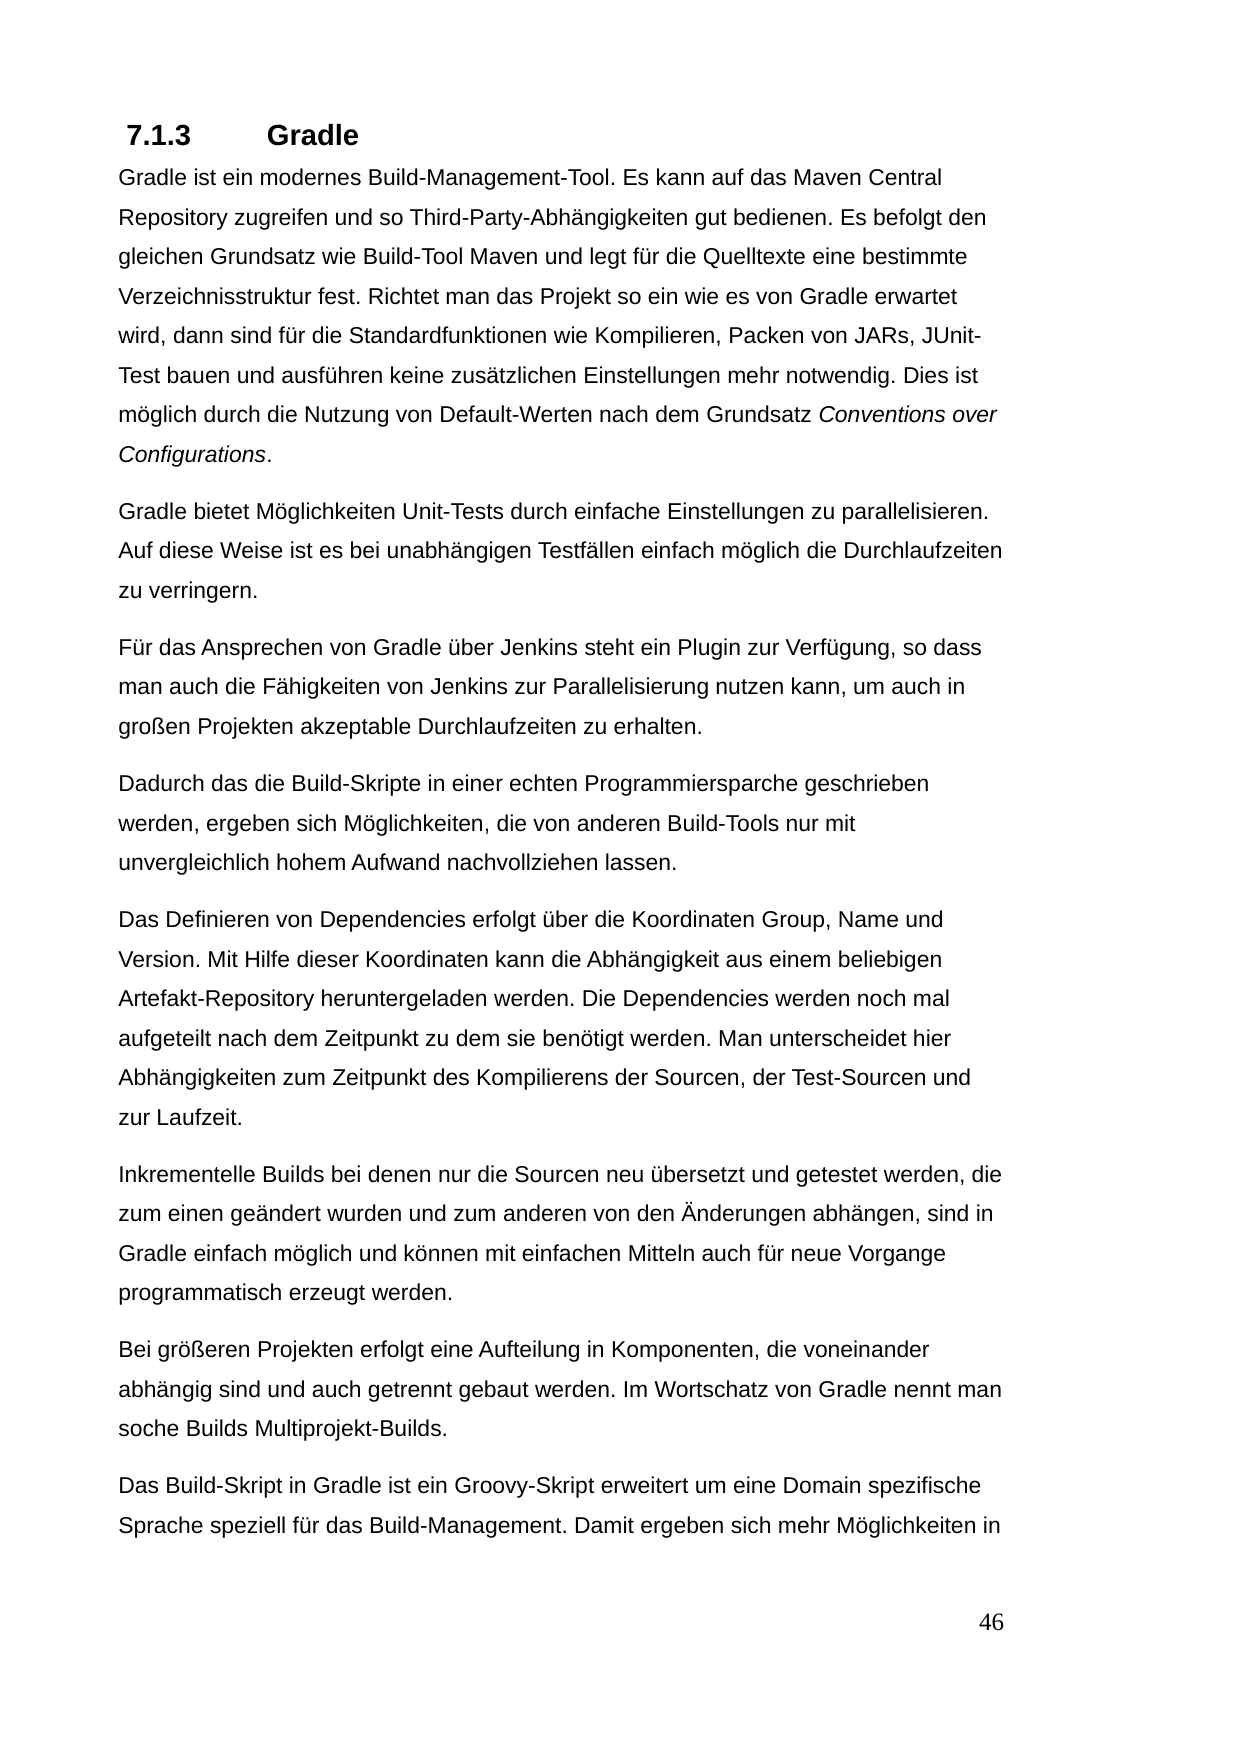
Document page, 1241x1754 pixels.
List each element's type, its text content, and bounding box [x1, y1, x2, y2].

text Gradle ist ein modernes Build-Management-Tool. Es kann auf das Maven Central Repository zugreifen und so Third-Party-Abhängigkeiten gut bedienen. Es befolgt den gleichen Grundsatz wie Build-Tool Maven und legt für die Quelltexte eine bestimmte Verzeichnisstruktur fest. Richtet man das Projekt so ein wie es von Gradle erwartet wird, dann sind für die Standardfunktionen wie Kompilieren, Packen von JARs, JUnit-Test bauen und ausführen keine zusätzlichen Einstellungen mehr notwendig. Dies ist möglich durch die Nutzung von Default-Werten nach dem Grundsatz Conventions over Configurations. [118, 164, 1004, 467]
text Bei größeren Projekten erfolgt eine Aufteilung in Komponenten, die voneinander abhängig sind und auch getrennt gebaut werden. Im Wortschatz von Gradle nennt man soche Builds Multiprojekt-Builds. [118, 1336, 1004, 1442]
text Das Definieren von Dependencies erfolgt über die Koordinaten Group, Name und Version. Mit Hilfe dieser Koordinaten kann die Abhängigkeit aus einem beliebigen Artefakt-Repository heruntergeladen werden. Die Dependencies werden noch mal aufgeteilt nach dem Zeitpunkt zu dem sie benötigt werden. Man unterscheidet hier Abhängigkeiten zum Zeitpunkt des Kompilierens der Sourcen, der Test-Sourcen und zur Laufzeit. [118, 906, 1004, 1130]
subtitle Gradle [118, 118, 1004, 152]
text Für das Ansprechen von Gradle über Jenkins steht ein Plugin zur Verfügung, so dass man auch die Fähigkeiten von Jenkins zur Parallelisierung nutzen kann, um auch in großen Projekten akzeptable Durchlaufzeiten zu erhalten. [118, 634, 1004, 739]
text Inkrementelle Builds bei denen nur die Sourcen neu übersetzt und getestet werden, die zum einen geändert wurden und zum anderen von den Änderungen abhängen, sind in Gradle einfach möglich und können mit einfachen Mitteln auch für neue Vorgange programmatisch erzeugt werden. [118, 1161, 1004, 1306]
text Gradle bietet Möglichkeiten Unit-Tests durch einfache Einstellungen zu parallelisieren. Auf diese Weise ist es bei unabhängigen Testfällen einfach möglich die Durchlaufzeiten zu verringern. [118, 498, 1004, 603]
text Das Build-Skript in Gradle ist ein Groovy-Skript erweitert um eine Domain spezifische Sprache speziell für das Build-Management. Damit ergeben sich mehr Möglichkeiten in [118, 1472, 1004, 1538]
text Dadurch das die Build-Skripte in einer echten Programmiersparche geschrieben werden, ergeben sich Möglichkeiten, die von anderen Build-Tools nur mit unvergleichlich hohem Aufwand nachvollziehen lassen. [118, 770, 1004, 875]
